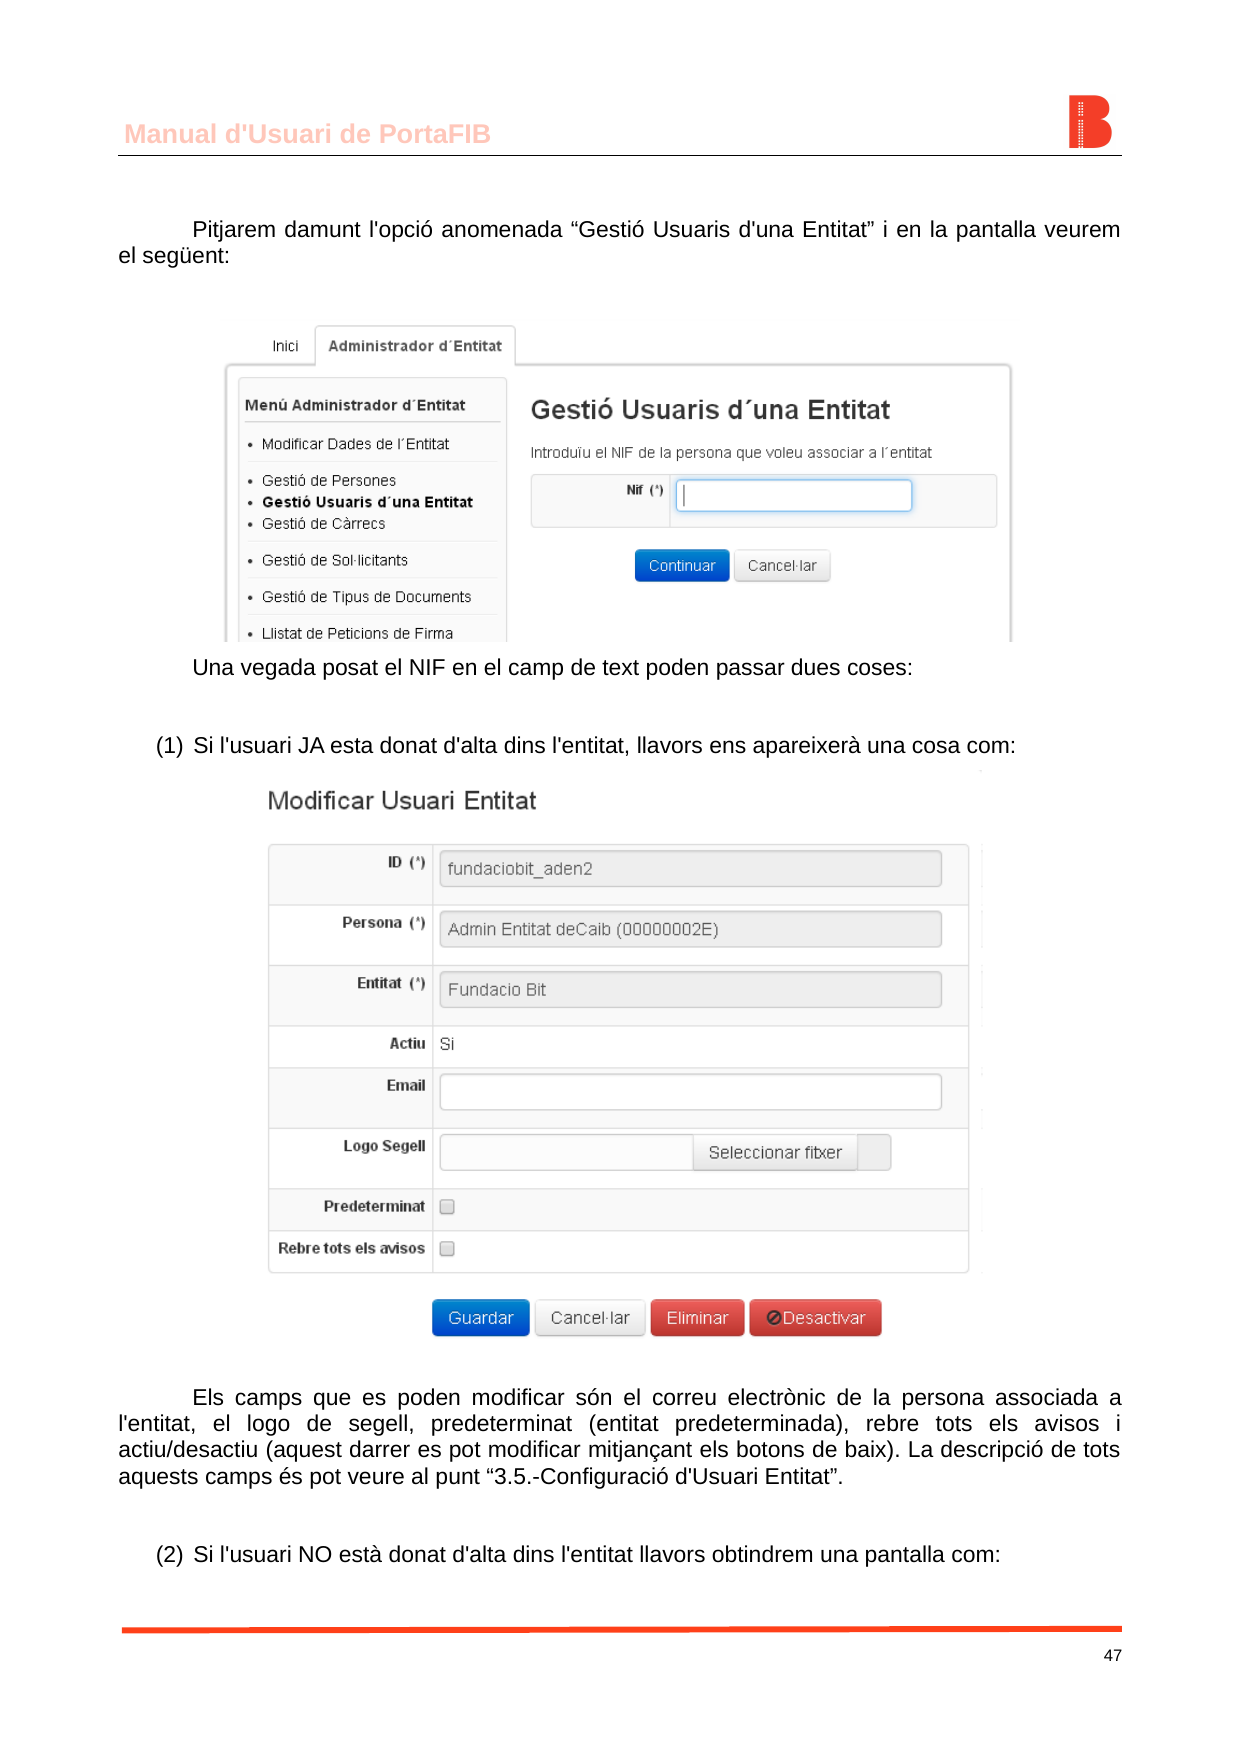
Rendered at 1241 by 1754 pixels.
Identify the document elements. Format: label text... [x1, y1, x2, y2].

text Pitjarem damunt l'opció anomenada “Gestió Usuaris d'una Entitat” i en la pantalla veurem el següent: [118, 216, 1122, 268]
text Els camps que es poden modificar són el correu electrònic de la persona associada a l'entitat, el logo de segell, predeterminat (entitat predeterminada), rebre tots els avisos i actiu/desactiu (aquest darrer es pot modificar mitjançant els botons de baix). La descripció de tots aquests camps és pot veure al punt “3.5.-Configuració d'Usuari Entitat”. [118, 1384, 1122, 1489]
picture [257, 770, 983, 1345]
list Si l'usuari JA esta donat d'alta dins l'entitat, llavors ens apareixerà una cosa com: [156, 732, 1122, 758]
picture [219, 319, 1021, 642]
text Una vegada posat el NIF en el camp de text poden passar dues coses: [118, 654, 1122, 681]
picture [1063, 94, 1117, 150]
list Si l'usuari NO està donat d'alta dins l'entitat llavors obtindrem una pantalla com: [156, 1541, 1122, 1567]
